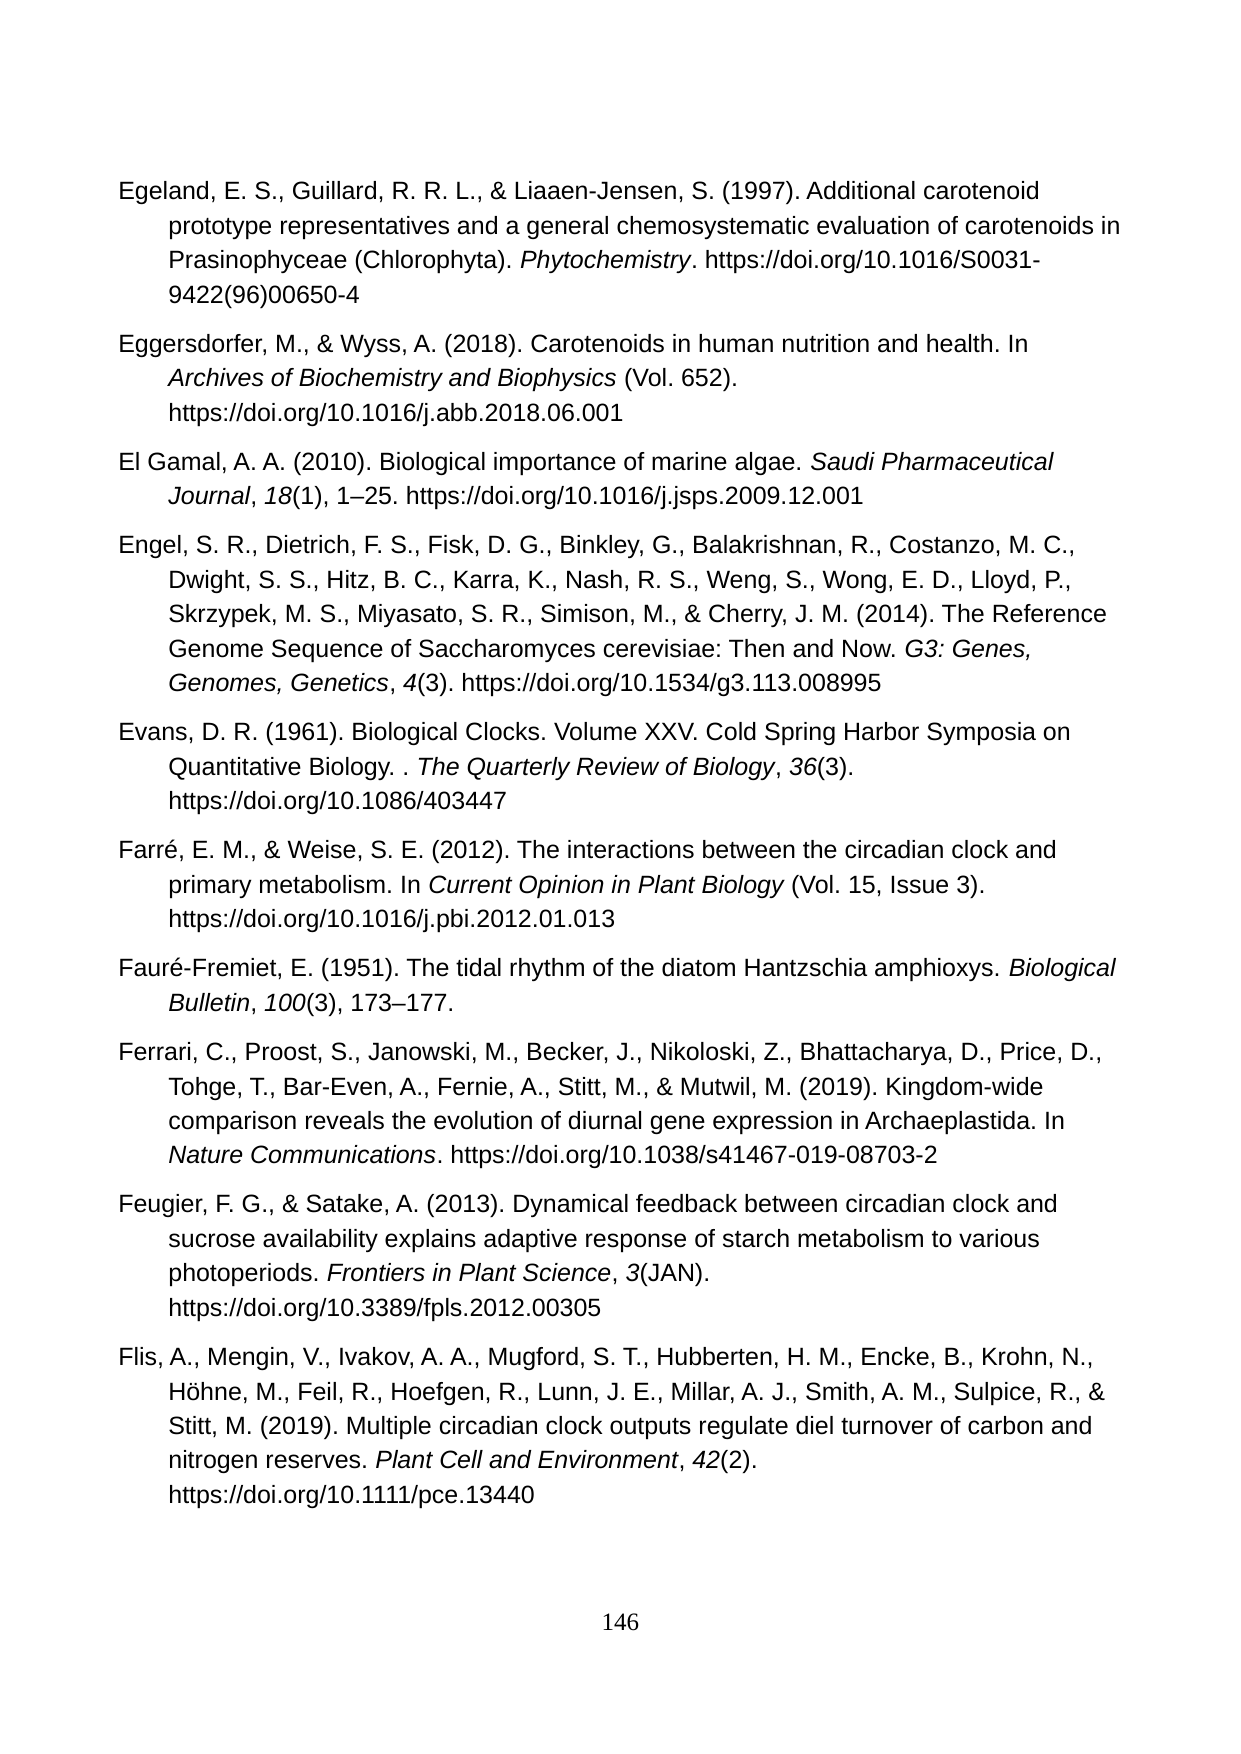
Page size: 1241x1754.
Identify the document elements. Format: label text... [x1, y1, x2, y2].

text Feugier, F. G., & Satake, A. (2013). Dynamical feedback between circadian clock and sucrose availability explains adaptive response of starch metabolism to various photoperiods. Frontiers in Plant Science, 3(JAN). https://doi.org/10.3389/fpls.2012.00305 [118, 1189, 1122, 1322]
text Engel, S. R., Dietrich, F. S., Fisk, D. G., Binkley, G., Balakrishnan, R., Costanzo, M. C., Dwight, S. S., Hitz, B. C., Karra, K., Nash, R. S., Weng, S., Wong, E. D., Lloyd, P., Skrzypek, M. S., Miyasato, S. R., Simison, M., & Cherry, J. M. (2014). The Reference Genome Sequence of Saccharomyces cerevisiae: Then and Now. G3: Genes, Genomes, Genetics, 4(3). https://doi.org/10.1534/g3.113.008995 [118, 530, 1122, 697]
text Flis, A., Mengin, V., Ivakov, A. A., Mugford, S. T., Hubberten, H. M., Encke, B., Krohn, N., Höhne, M., Feil, R., Hoefgen, R., Lunn, J. E., Millar, A. J., Smith, A. M., Sulpice, R., & Stitt, M. (2019). Multiple circadian clock outputs regulate diel turnover of carbon and nitrogen reserves. Plant Cell and Environment, 42(2). https://doi.org/10.1111/pce.13440 [118, 1342, 1122, 1509]
text Farré, E. M., & Weise, S. E. (2012). The interactions between the circadian clock and primary metabolism. In Current Opinion in Plant Biology (Vol. 15, Issue 3). https://doi.org/10.1016/j.pbi.2012.01.013 [118, 835, 1122, 933]
text El Gamal, A. A. (2010). Biological importance of marine algae. Saudi Pharmaceutical Journal, 18(1), 1–25. https://doi.org/10.1016/j.jsps.2009.12.001 [118, 447, 1122, 510]
text Fauré-Fremiet, E. (1951). The tidal rhythm of the diatom Hantzschia amphioxys. Biological Bulletin, 100(3), 173–177. [118, 953, 1122, 1017]
text Evans, D. R. (1961). Biological Clocks. Volume XXV. Cold Spring Harbor Symposia on Quantitative Biology. . The Quarterly Review of Biology, 36(3). https://doi.org/10.1086/403447 [118, 717, 1122, 815]
text Ferrari, C., Proost, S., Janowski, M., Becker, J., Nikoloski, Z., Bhattacharya, D., Price, D., Tohge, T., Bar-Even, A., Fernie, A., Stitt, M., & Mutwil, M. (2019). Kingdom-wide comparison reveals the evolution of diurnal gene expression in Archaeplastida. In Nature Communications. https://doi.org/10.1038/s41467-019-08703-2 [118, 1037, 1122, 1169]
text Egeland, E. S., Guillard, R. R. L., & Liaaen-Jensen, S. (1997). Additional carotenoid prototype representatives and a general chemosystematic evaluation of carotenoids in Prasinophyceae (Chlorophyta). Phytochemistry. https://doi.org/10.1016/S0031-9422(96)00650-4 [118, 176, 1122, 308]
text Eggersdorfer, M., & Wyss, A. (2018). Carotenoids in human nutrition and health. In Archives of Biochemistry and Biophysics (Vol. 652). https://doi.org/10.1016/j.abb.2018.06.001 [118, 329, 1122, 427]
